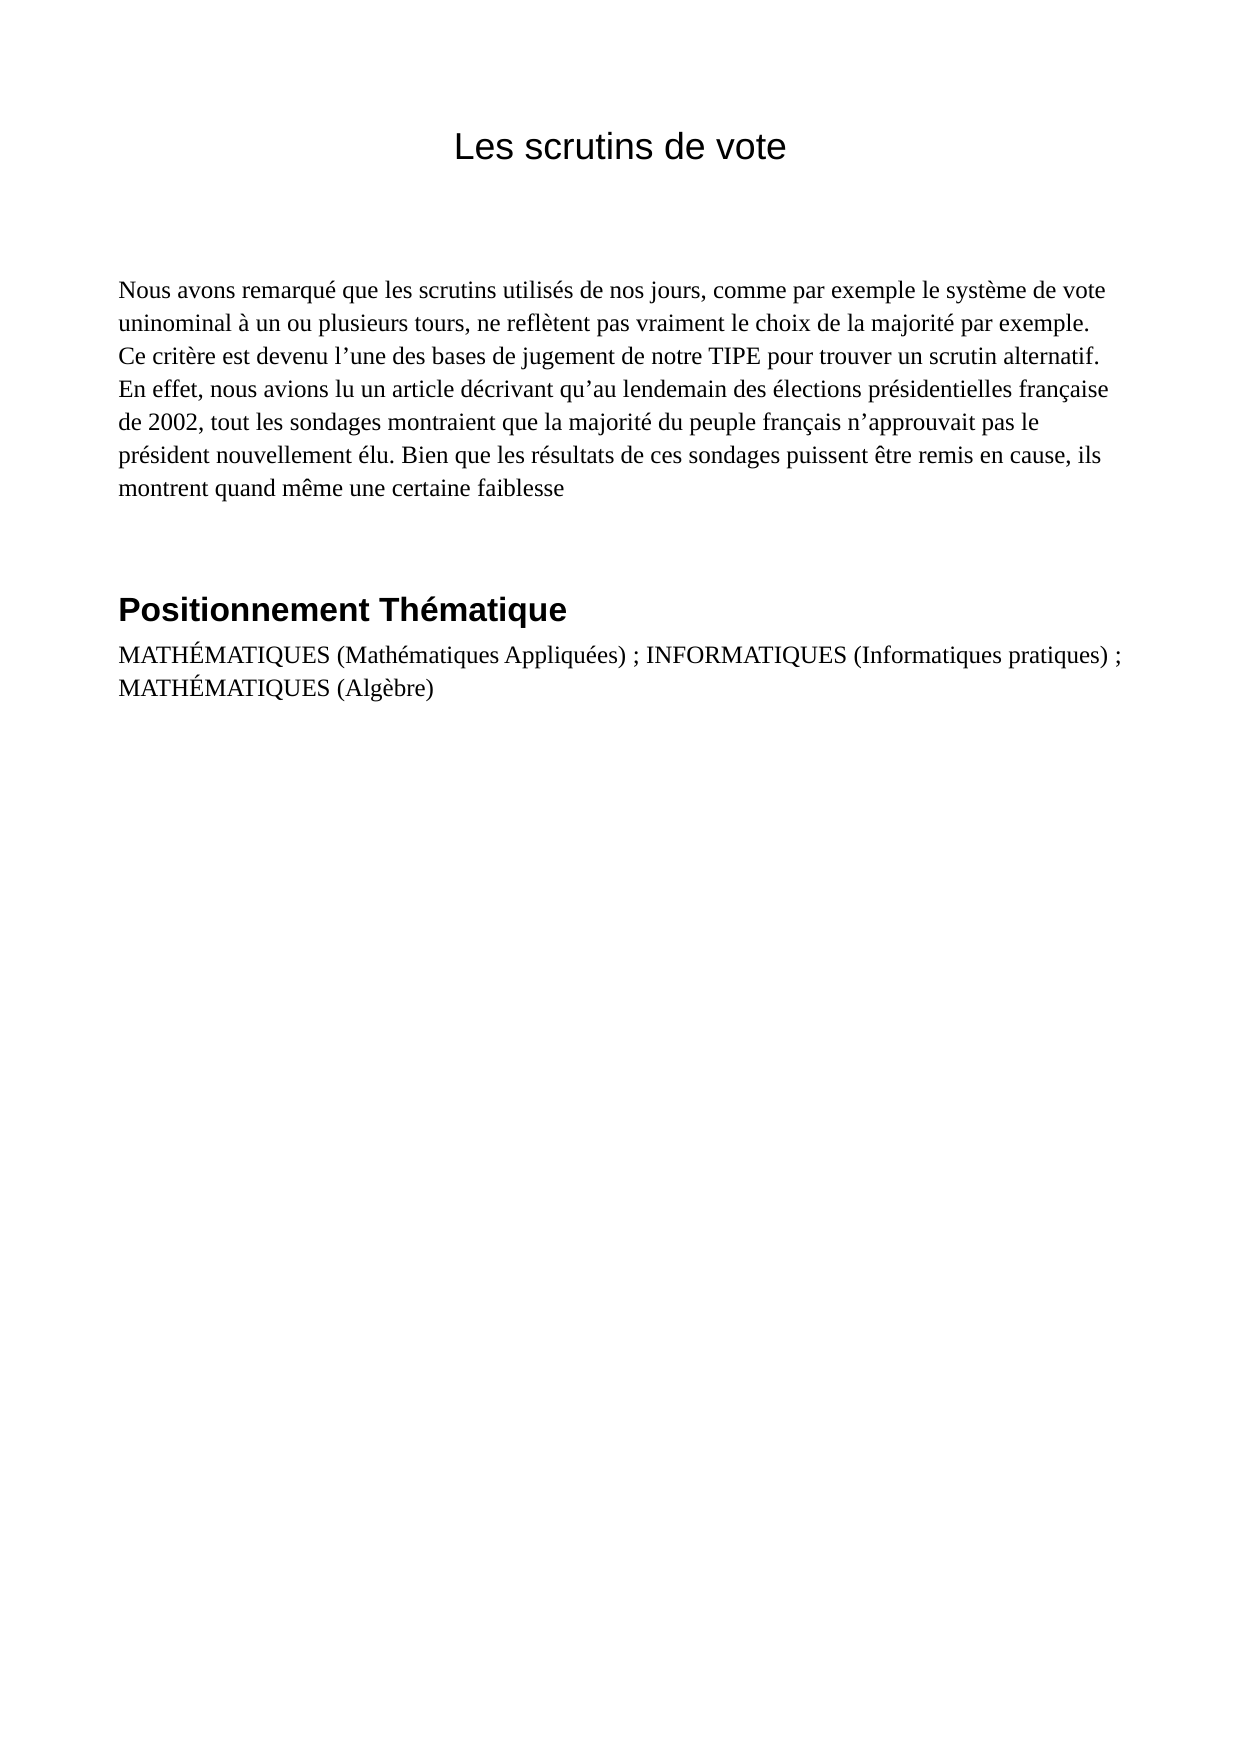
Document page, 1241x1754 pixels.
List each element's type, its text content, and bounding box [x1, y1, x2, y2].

subtitle Positionnement Thématique [118, 589, 1122, 628]
text MATHÉMATIQUES (Mathématiques Appliquées) ; INFORMATIQUES (Informatiques pratiques) ; MATHÉMATIQUES (Algèbre) [118, 641, 1122, 702]
text Nous avons remarqué que les scrutins utilisés de nos jours, comme par exemple le système de vote uninominal à un ou plusieurs tours, ne reflètent pas vraiment le choix de la majorité par exemple. Ce critère est devenu l’une des bases de jugement de notre TIPE pour trouver un scrutin alternatif. En effet, nous avions lu un article décrivant qu’au lendemain des élections présidentielles française de 2002, tout les sondages montraient que la majorité du peuple français n’approuvait pas le président nouvellement élu. Bien que les résultats de ces sondages puissent être remis en cause, ils montrent quand même une certaine faiblesse [118, 275, 1122, 502]
subtitle Les scrutins de vote [118, 124, 1122, 167]
